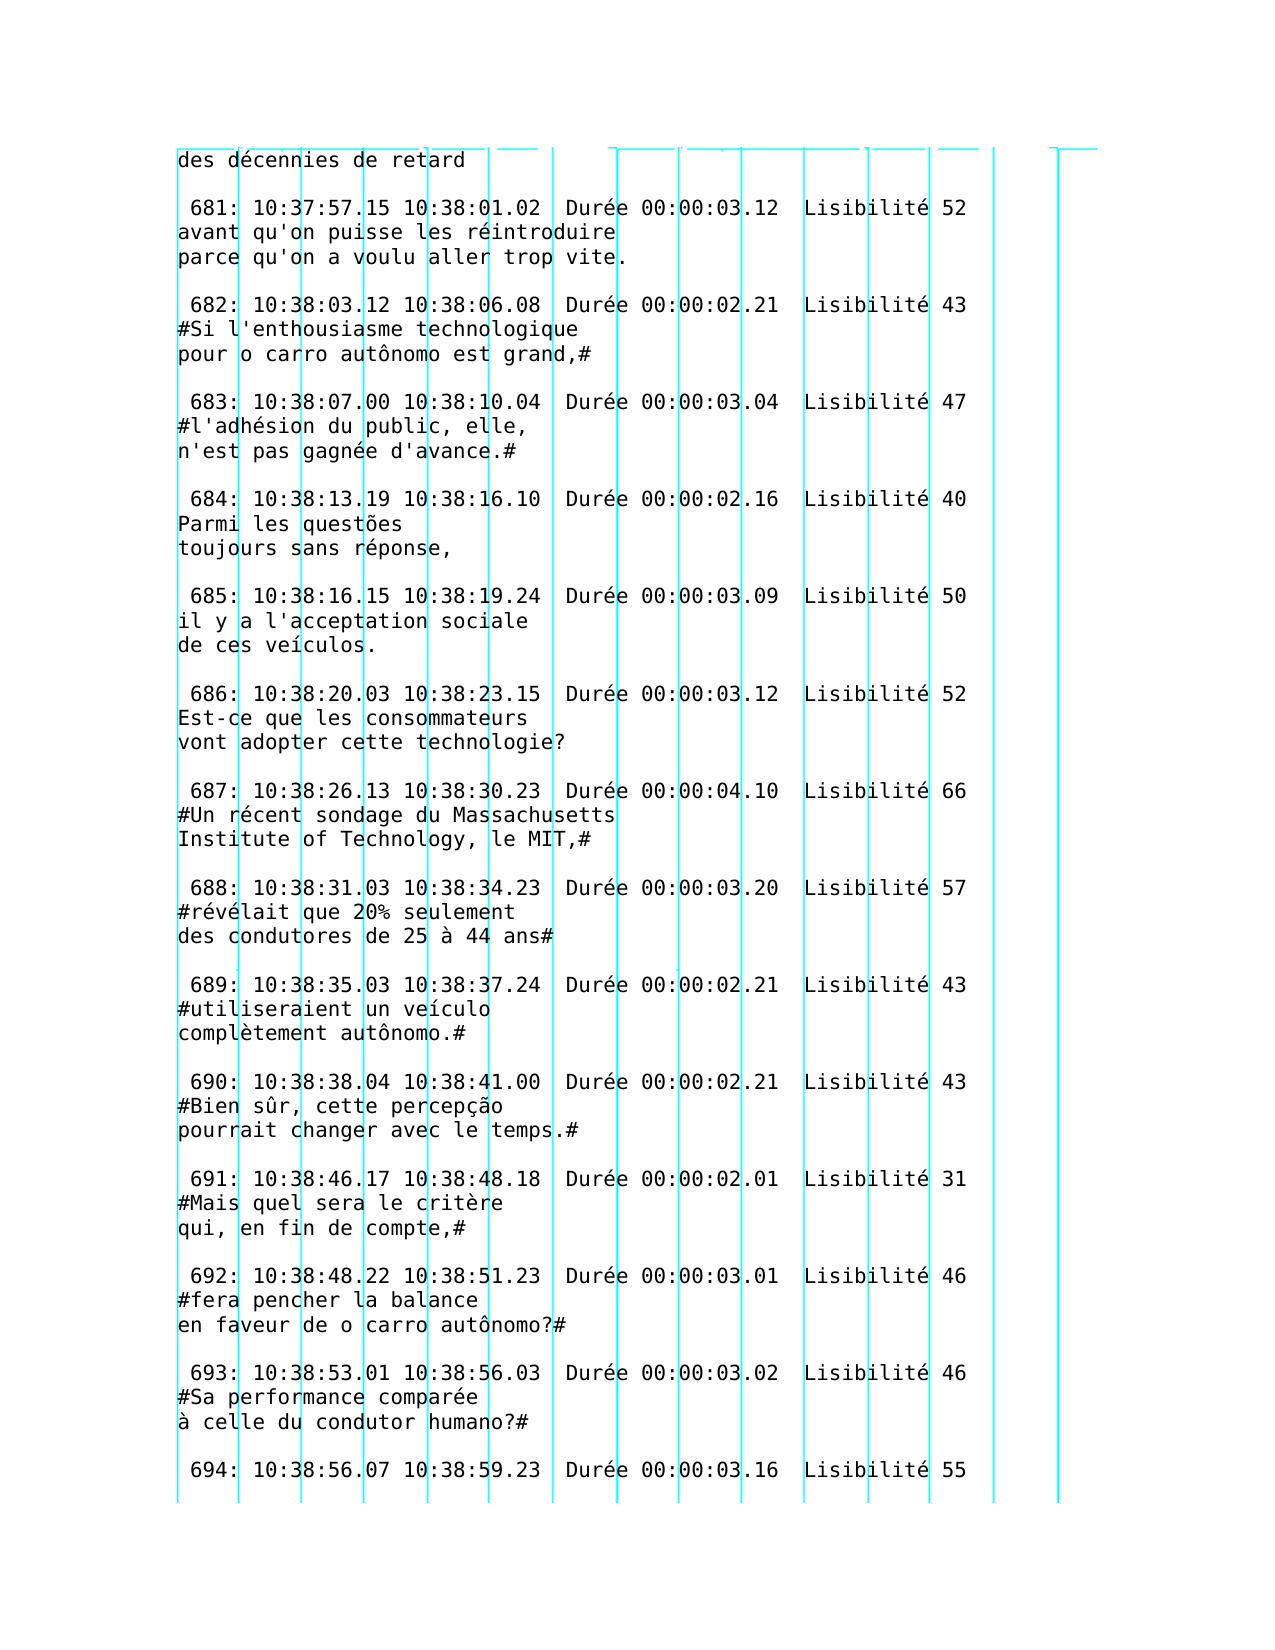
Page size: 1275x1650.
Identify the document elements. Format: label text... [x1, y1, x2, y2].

text il y a l'acceptation sociale [177, 609, 1098, 633]
text Parmi les questões [177, 512, 1098, 536]
text qui, en fin de compte,# [177, 1216, 1098, 1240]
text 682: 10:38:03.12 10:38:06.08 Durée 00:00:02.21 Lisibilité 43 [177, 293, 1098, 317]
text des condutores de 25 à 44 ans# [177, 924, 1098, 948]
text parce qu'on a voulu aller trop vite. [177, 245, 1098, 269]
text #Si l'enthousiasme technologique [177, 317, 1098, 342]
text 691: 10:38:46.17 10:38:48.18 Durée 00:00:02.01 Lisibilité 31 [177, 1167, 1098, 1191]
text #Un récent sondage du Massachusetts [177, 803, 1098, 827]
text #Bien sûr, cette percepção [177, 1094, 1098, 1118]
text 684: 10:38:13.19 10:38:16.10 Durée 00:00:02.16 Lisibilité 40 [177, 487, 1098, 512]
text en faveur de o carro autônomo?# [177, 1313, 1098, 1337]
text 694: 10:38:56.07 10:38:59.23 Durée 00:00:03.16 Lisibilité 55 [177, 1458, 1098, 1482]
text avant qu'on puisse les réintroduire [177, 220, 1098, 245]
text Institute of Technology, le MIT,# [177, 827, 1098, 851]
text #Sa performance comparée [177, 1385, 1098, 1410]
text Est-ce que les consommateurs [177, 706, 1098, 730]
text 688: 10:38:31.03 10:38:34.23 Durée 00:00:03.20 Lisibilité 57 [177, 876, 1098, 900]
text pour o carro autônomo est grand,# [177, 342, 1098, 366]
text 681: 10:37:57.15 10:38:01.02 Durée 00:00:03.12 Lisibilité 52 [177, 196, 1098, 220]
text pourrait changer avec le temps.# [177, 1118, 1098, 1143]
text #Mais quel sera le critère [177, 1191, 1098, 1216]
picture [177, 147, 1098, 1503]
text des décennies de retard [177, 148, 1098, 172]
text 690: 10:38:38.04 10:38:41.00 Durée 00:00:02.21 Lisibilité 43 [177, 1070, 1098, 1094]
text #l'adhésion du public, elle, [177, 414, 1098, 439]
text #utiliseraient un veículo [177, 997, 1098, 1021]
text 692: 10:38:48.22 10:38:51.23 Durée 00:00:03.01 Lisibilité 46 [177, 1264, 1098, 1288]
text n'est pas gagnée d'avance.# [177, 439, 1098, 463]
text 693: 10:38:53.01 10:38:56.03 Durée 00:00:03.02 Lisibilité 46 [177, 1361, 1098, 1385]
text #révélait que 20% seulement [177, 900, 1098, 924]
text 686: 10:38:20.03 10:38:23.15 Durée 00:00:03.12 Lisibilité 52 [177, 682, 1098, 706]
text de ces veículos. [177, 633, 1098, 657]
text 687: 10:38:26.13 10:38:30.23 Durée 00:00:04.10 Lisibilité 66 [177, 779, 1098, 803]
text 683: 10:38:07.00 10:38:10.04 Durée 00:00:03.04 Lisibilité 47 [177, 390, 1098, 414]
text #fera pencher la balance [177, 1288, 1098, 1313]
text vont adopter cette technologie? [177, 730, 1098, 754]
text toujours sans réponse, [177, 536, 1098, 560]
text à celle du condutor humano?# [177, 1410, 1098, 1434]
text complètement autônomo.# [177, 1021, 1098, 1046]
text 689: 10:38:35.03 10:38:37.24 Durée 00:00:02.21 Lisibilité 43 [177, 973, 1098, 997]
text 685: 10:38:16.15 10:38:19.24 Durée 00:00:03.09 Lisibilité 50 [177, 584, 1098, 609]
